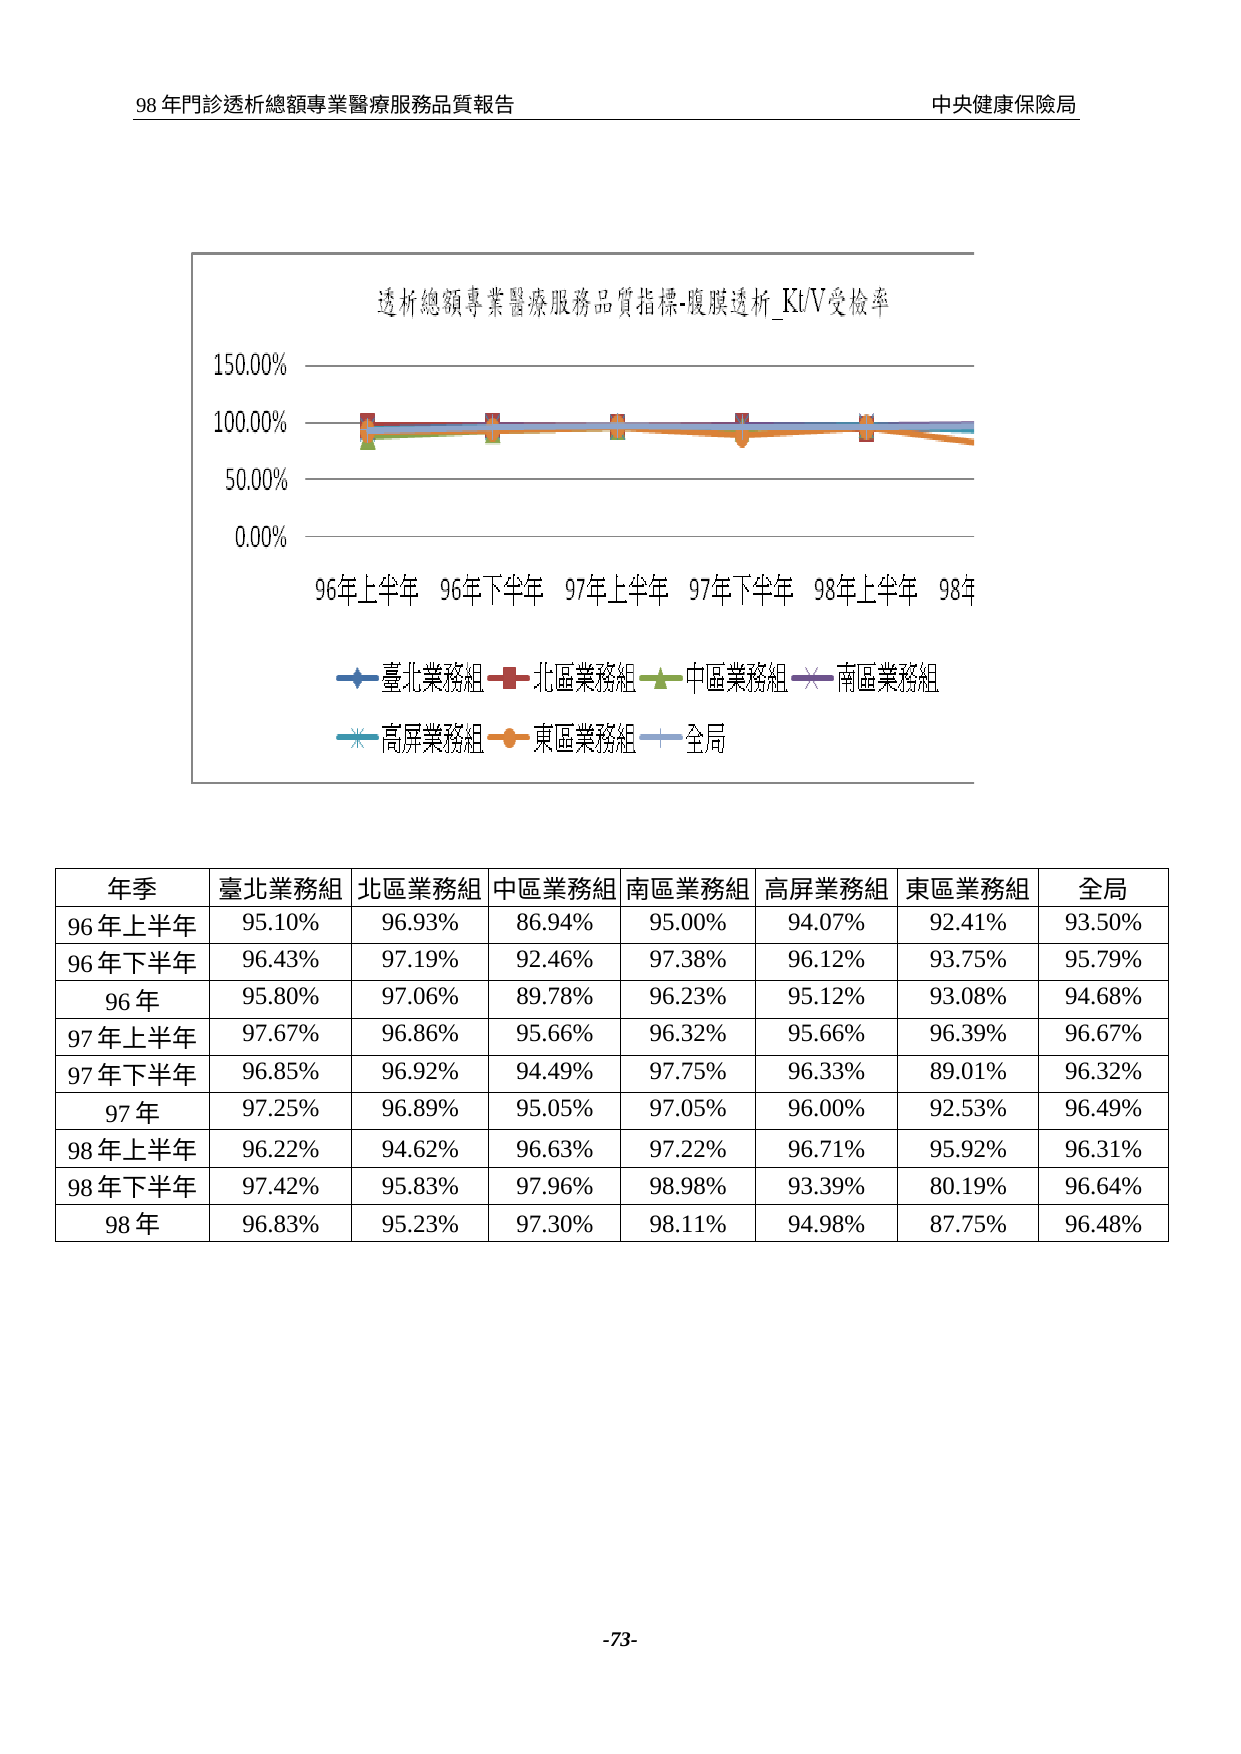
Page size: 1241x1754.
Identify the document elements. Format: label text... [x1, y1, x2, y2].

picture [190, 252, 975, 784]
table_header 東區業務組 [898, 869, 1038, 906]
table_cell 96年上半年 [56, 907, 209, 943]
table_cell 96.63% [489, 1130, 620, 1167]
table_cell 94.62% [352, 1130, 488, 1167]
table_cell 96年下半年 [56, 944, 209, 980]
table_cell 94.49% [489, 1056, 620, 1092]
table_cell 96.32% [1039, 1056, 1168, 1092]
table_cell 94.98% [756, 1205, 897, 1241]
table_cell 96.93% [352, 907, 488, 943]
table_cell 97.96% [489, 1168, 620, 1204]
table_cell 97.75% [621, 1056, 755, 1092]
table_cell 93.50% [1039, 907, 1168, 943]
table_cell 97.67% [210, 1019, 351, 1055]
table_header 高屏業務組 [756, 869, 897, 906]
table_header 南區業務組 [621, 869, 755, 906]
table_cell 87.75% [898, 1205, 1038, 1241]
table_cell 96.67% [1039, 1019, 1168, 1055]
table_cell 98年 [56, 1205, 209, 1241]
table_cell 95.66% [489, 1019, 620, 1055]
table_cell 96.92% [352, 1056, 488, 1092]
table_cell 93.08% [898, 981, 1038, 1017]
table_cell 96.49% [1039, 1093, 1168, 1129]
table_cell 96.32% [621, 1019, 755, 1055]
table_cell 97.25% [210, 1093, 351, 1129]
table_cell 98.11% [621, 1205, 755, 1241]
table_cell 97.38% [621, 944, 755, 980]
table_cell 96.48% [1039, 1205, 1168, 1241]
table_cell 97.19% [352, 944, 488, 980]
table_cell 96.43% [210, 944, 351, 980]
table_cell 97.30% [489, 1205, 620, 1241]
table_cell 96.22% [210, 1130, 351, 1167]
table_cell 93.75% [898, 944, 1038, 980]
table_cell 97年 [56, 1093, 209, 1129]
table_cell 97.22% [621, 1130, 755, 1167]
table_cell 96.64% [1039, 1168, 1168, 1204]
table_cell 97年上半年 [56, 1019, 209, 1055]
table_cell 95.12% [756, 981, 897, 1017]
table_cell 96年 [56, 981, 209, 1017]
table_cell 92.53% [898, 1093, 1038, 1129]
table_header 全局 [1039, 869, 1168, 906]
table_cell 80.19% [898, 1168, 1038, 1204]
table_cell 95.05% [489, 1093, 620, 1129]
table_cell 89.78% [489, 981, 620, 1017]
table_cell 96.23% [621, 981, 755, 1017]
table_cell 97年下半年 [56, 1056, 209, 1092]
table_cell 96.71% [756, 1130, 897, 1167]
table_cell 95.00% [621, 907, 755, 943]
table_cell 94.68% [1039, 981, 1168, 1017]
table_cell 92.41% [898, 907, 1038, 943]
table_cell 97.05% [621, 1093, 755, 1129]
table_cell 98年下半年 [56, 1168, 209, 1204]
table_cell 95.80% [210, 981, 351, 1017]
table_cell 96.89% [352, 1093, 488, 1129]
table_cell 92.46% [489, 944, 620, 980]
table_cell 96.85% [210, 1056, 351, 1092]
table_cell 98.98% [621, 1168, 755, 1204]
table_cell 95.23% [352, 1205, 488, 1241]
table_cell 95.83% [352, 1168, 488, 1204]
table_cell 98年上半年 [56, 1130, 209, 1167]
table_cell 96.83% [210, 1205, 351, 1241]
table_cell 95.10% [210, 907, 351, 943]
table_cell 89.01% [898, 1056, 1038, 1092]
table_cell 93.39% [756, 1168, 897, 1204]
table_cell 95.66% [756, 1019, 897, 1055]
table_header 臺北業務組 [210, 869, 351, 906]
table_cell 96.33% [756, 1056, 897, 1092]
table_cell 96.00% [756, 1093, 897, 1129]
table_cell 96.31% [1039, 1130, 1168, 1167]
table_cell 96.39% [898, 1019, 1038, 1055]
table_cell 96.12% [756, 944, 897, 980]
table_header 北區業務組 [352, 869, 488, 906]
table_cell 96.86% [352, 1019, 488, 1055]
table_cell 97.42% [210, 1168, 351, 1204]
table_cell 95.79% [1039, 944, 1168, 980]
table_header 年季 [56, 869, 209, 906]
table_header 中區業務組 [489, 869, 620, 906]
table_cell 95.92% [898, 1130, 1038, 1167]
table_cell 86.94% [489, 907, 620, 943]
table_cell 94.07% [756, 907, 897, 943]
table_cell 97.06% [352, 981, 488, 1017]
